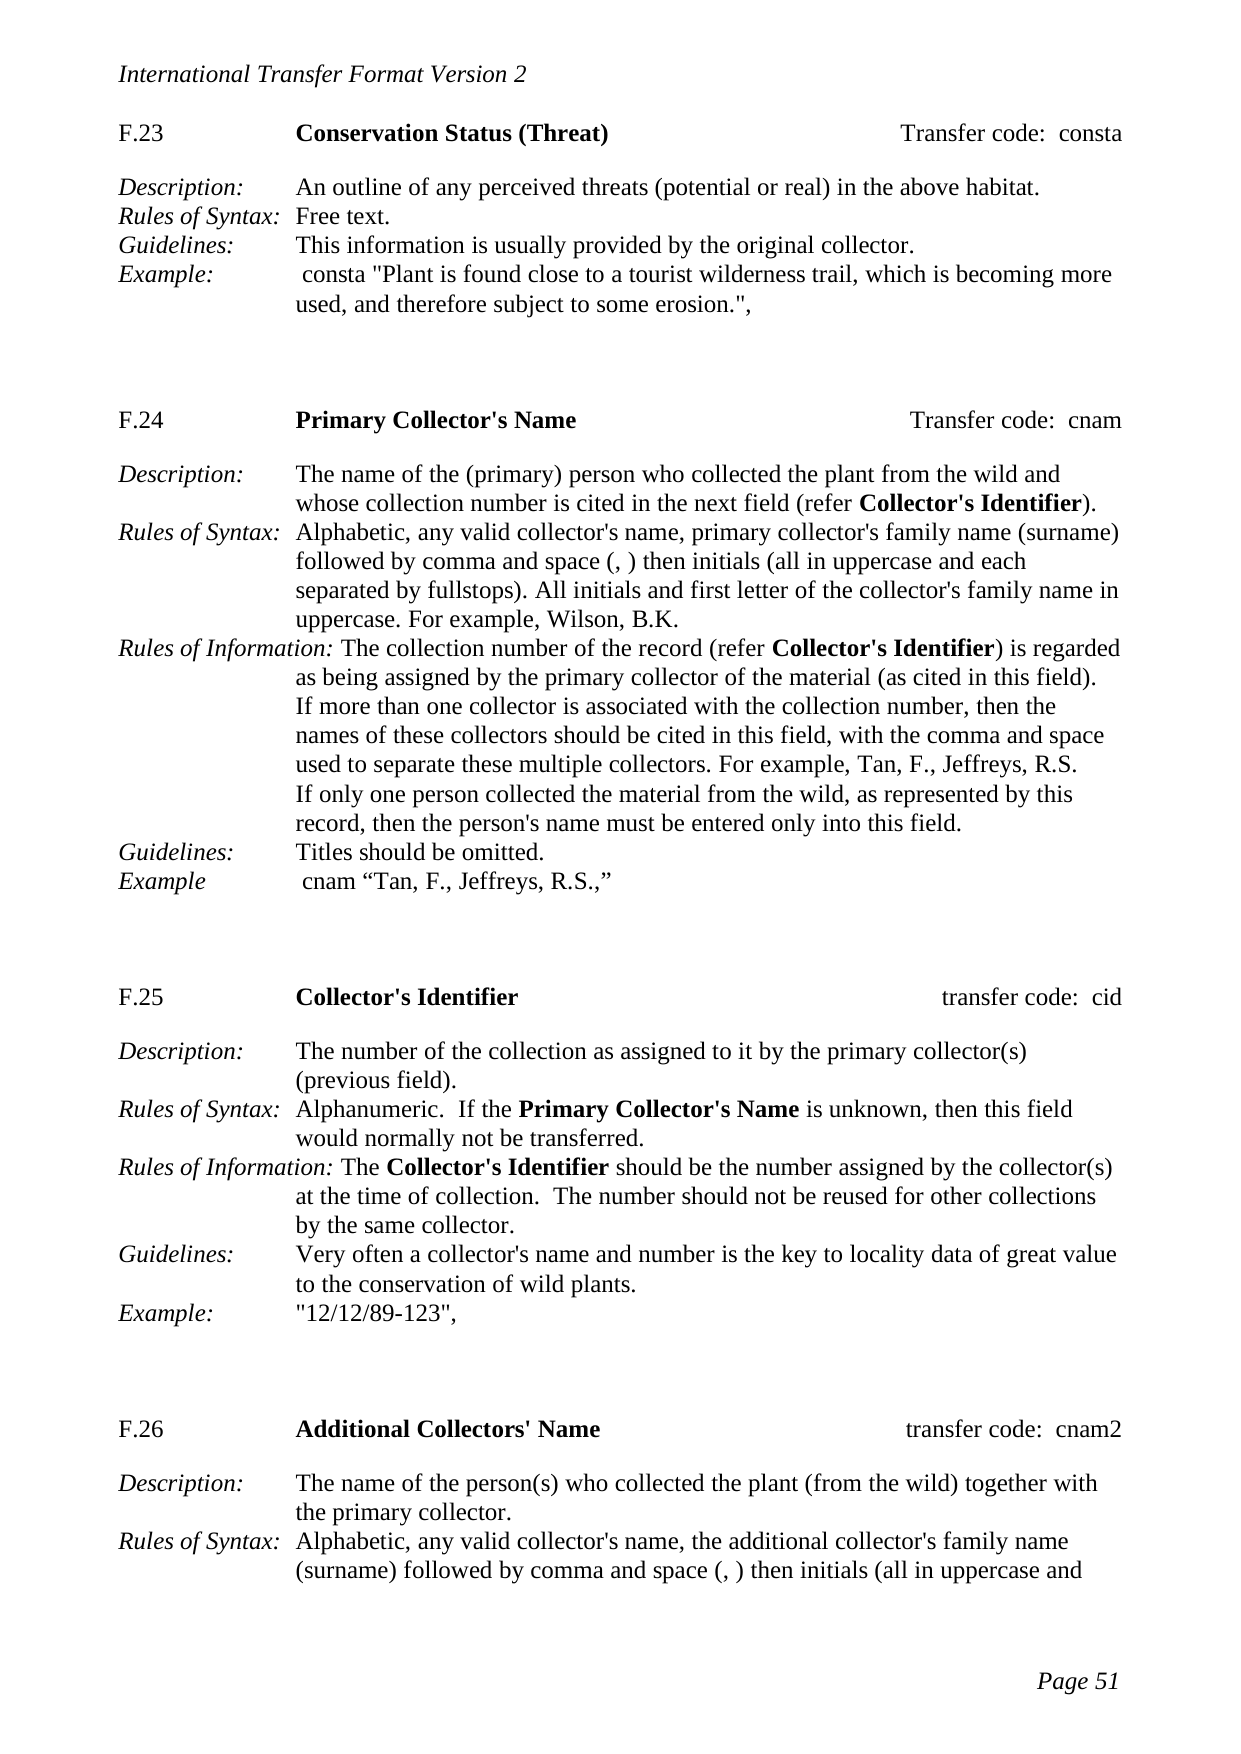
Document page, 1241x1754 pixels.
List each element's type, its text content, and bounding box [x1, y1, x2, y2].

text Rules of Syntax: Free text. [118, 201, 1122, 230]
text Description: The number of the collection as assigned to it by the primary collector(s) (previous field). [118, 1036, 1122, 1094]
text Rules of Syntax: Alphabetic, any valid collector's name, the additional collector's family name (surname) followed by comma and space (, ) then initials (all in uppercase and [118, 1526, 1122, 1584]
text F.26 Additional Collectors' Name transfer code: cnam2 [118, 1414, 1122, 1443]
text Example: "12/12/89-123", [118, 1297, 1122, 1327]
text Rules of Syntax: Alphanumeric. If the Primary Collector's Name is unknown, then this field would normally not be transferred. [118, 1094, 1122, 1152]
text Guidelines: Very often a collector's name and number is the key to locality data of great value to the conservation of wild plants. [118, 1239, 1122, 1297]
text If more than one collector is associated with the collection number, then the names of these collectors should be cited in this field, with the comma and space used to separate these multiple collectors. For example, Tan, F., Jeffreys, R.S. [295, 691, 1122, 778]
text F.23 Conservation Status (Threat) Transfer code: consta [118, 118, 1122, 147]
text Description: An outline of any perceived threats (potential or real) in the above habitat. [118, 172, 1122, 201]
text Example: consta "Plant is found close to a tourist wilderness trail, which is becoming more used, and therefore subject to some erosion.", [118, 259, 1122, 317]
text Rules of Syntax: Alphabetic, any valid collector's name, primary collector's family name (surname) followed by comma and space (, ) then initials (all in uppercase and each separated by fullstops). All initials and first letter of the collector's family name in uppercase. For example, Wilson, B.K. [118, 517, 1122, 633]
text Rules of Information: The collection number of the record (refer Collector's Identifier) is regarded as being assigned by the primary collector of the material (as cited in this field). [118, 633, 1122, 691]
text If only one person collected the material from the wild, as represented by this record, then the person's name must be entered only into this field. [295, 778, 1122, 837]
text Guidelines: This information is usually provided by the original collector. [118, 230, 1122, 259]
text Rules of Information: The Collector's Identifier should be the number assigned by the collector(s) at the time of collection. The number should not be reused for other collections by the same collector. [118, 1152, 1122, 1239]
text Guidelines: Titles should be omitted. [118, 837, 1122, 866]
text Description: The name of the person(s) who collected the plant (from the wild) together with the primary collector. [118, 1468, 1122, 1526]
text Description: The name of the (primary) person who collected the plant from the wild and whose collection number is cited in the next field (refer Collector's Identifier). [118, 459, 1122, 517]
text Example cnam “Tan, F., Jeffreys, R.S.,” [118, 866, 1122, 895]
text F.25 Collector's Identifier transfer code: cid [118, 982, 1122, 1011]
text F.24 Primary Collector's Name Transfer code: cnam [118, 405, 1122, 434]
